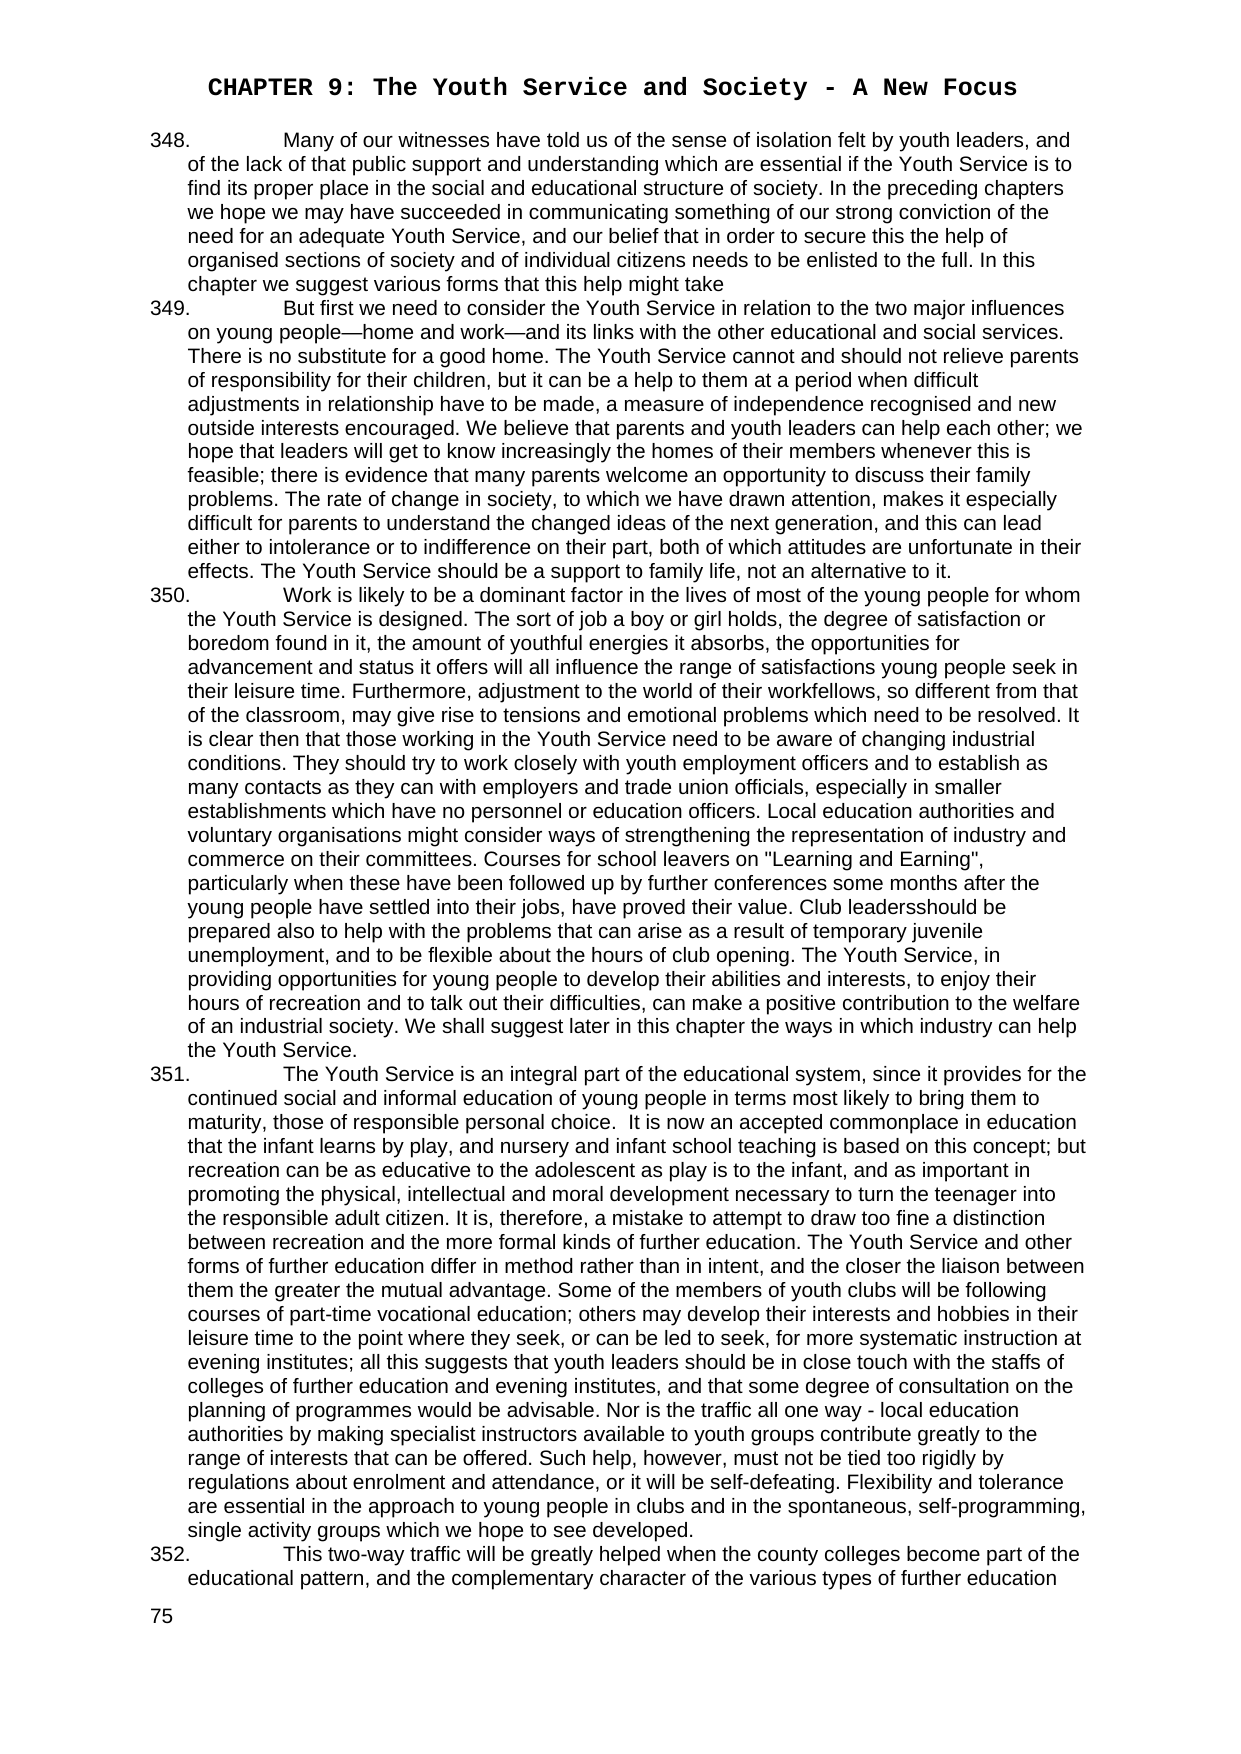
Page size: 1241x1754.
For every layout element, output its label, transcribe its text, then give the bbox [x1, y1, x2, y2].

list The Youth Service is an integral part of the educational system, since it provides for the continued social and informal education of young people in terms most likely to bring them to maturity, those of responsible personal choice. It is now an accepted commonplace in education that the infant learns by play, and nursery and infant school teaching is based on this concept; but recreation can be as educative to the adolescent as play is to the infant, and as important in promoting the physical, intellectual and moral development necessary to turn the teenager into the responsible adult citizen. It is, therefore, a mistake to attempt to draw too fine a distinction between recreation and the more formal kinds of further education. The Youth Service and other forms of further education differ in method rather than in intent, and the closer the liaison between them the greater the mutual advantage. Some of the members of youth clubs will be following courses of part-time vocational education; others may develop their interests and hobbies in their leisure time to the point where they seek, or can be led to seek, for more systematic instruction at evening institutes; all this suggests that youth leaders should be in close touch with the staffs of colleges of further education and evening institutes, and that some degree of consultation on the planning of programmes would be advisable. Nor is the traffic all one way - local education authorities by making specialist instructors available to youth groups contribute greatly to the range of interests that can be offered. Such help, however, must not be tied too rigidly by regulations about enrolment and attendance, or it will be self-defeating. Flexibility and tolerance are essential in the approach to young people in clubs and in the spontaneous, self-programming, single activity groups which we hope to see developed. [150, 1062, 1090, 1541]
list Many of our witnesses have told us of the sense of isolation felt by youth leaders, and of the lack of that public support and understanding which are essential if the Youth Service is to find its proper place in the social and educational structure of society. In the preceding chapters we hope we may have succeeded in communicating something of our strong conviction of the need for an adequate Youth Service, and our belief that in order to secure this the help of organised sections of society and of individual citizens needs to be enlisted to the full. In this chapter we suggest various forms that this help might take [150, 128, 1090, 296]
list Work is likely to be a dominant factor in the lives of most of the young people for whom the Youth Service is designed. The sort of job a boy or girl holds, the degree of satisfaction or boredom found in it, the amount of youthful energies it absorbs, the opportunities for advancement and status it offers will all influence the range of satisfactions young people seek in their leisure time. Furthermore, adjustment to the world of their workfellows, so different from that of the classroom, may give rise to tensions and emotional problems which need to be resolved. It is clear then that those working in the Youth Service need to be aware of changing industrial conditions. They should try to work closely with youth employment officers and to establish as many contacts as they can with employers and trade union officials, especially in smaller establishments which have no personnel or education officers. Local education authorities and voluntary organisations might consider ways of strengthening the representation of industry and commerce on their committees. Courses for school leavers on "Learning and Earning", particularly when these have been followed up by further conferences some months after the young people have settled into their jobs, have proved their value. Club leadersshould be prepared also to help with the problems that can arise as a result of temporary juvenile unemployment, and to be flexible about the hours of club opening. The Youth Service, in providing opportunities for young people to develop their abilities and interests, to enjoy their hours of recreation and to talk out their difficulties, can make a positive contribution to the welfare of an industrial society. We shall suggest later in this chapter the ways in which industry can help the Youth Service. [150, 583, 1090, 1062]
subtitle CHAPTER 9: The Youth Service and Society - A New Focus [150, 74, 1090, 128]
list This two-way traffic will be greatly helped when the county colleges become part of the educational pattern, and the complementary character of the various types of further education [150, 1541, 1090, 1589]
list But first we need to consider the Youth Service in relation to the two major influences on young people—home and work—and its links with the other educational and social services. There is no substitute for a good home. The Youth Service cannot and should not relieve parents of responsibility for their children, but it can be a help to them at a period when difficult adjustments in relationship have to be made, a measure of independence recognised and new outside interests encouraged. We believe that parents and youth leaders can help each other; we hope that leaders will get to know increasingly the homes of their members whenever this is feasible; there is evidence that many parents welcome an opportunity to discuss their family problems. The rate of change in society, to which we have drawn attention, makes it especially difficult for parents to understand the changed ideas of the next generation, and this can lead either to intolerance or to indifference on their part, both of which attitudes are unfortunate in their effects. The Youth Service should be a support to family life, not an alternative to it. [150, 296, 1090, 583]
